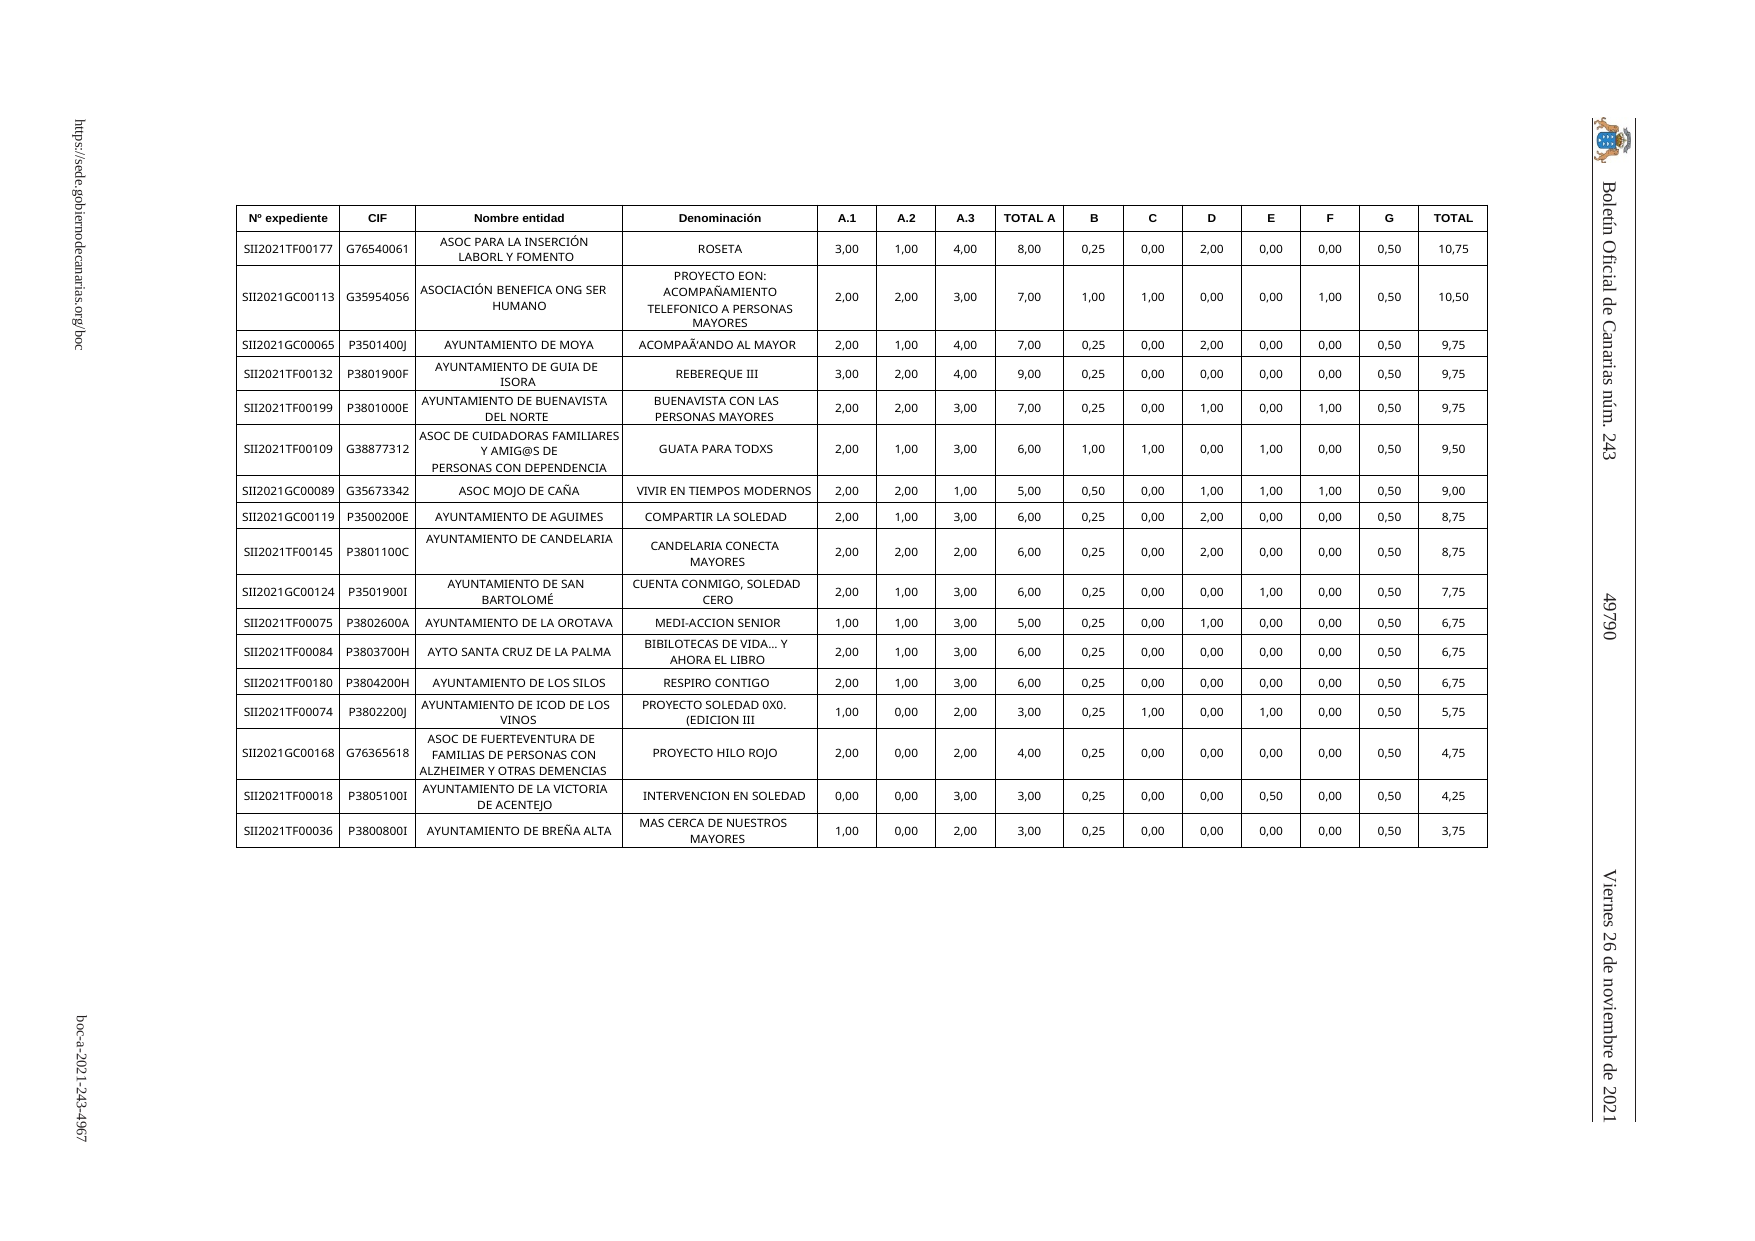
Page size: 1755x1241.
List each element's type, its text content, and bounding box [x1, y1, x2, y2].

table_cell AYUNTAMIENTO DE CANDELARIA [416, 529, 622, 573]
table_cell SII2021GC00113 [237, 266, 339, 330]
table_cell G35673342 [340, 476, 415, 502]
table_cell 10,50 [1419, 266, 1487, 330]
table_cell 0,00 [1183, 729, 1241, 778]
table_cell REBEREQUE III [623, 357, 817, 390]
table_cell SII2021TF00018 [237, 780, 339, 812]
table_cell 0,00 [1124, 503, 1182, 528]
table_cell 0,50 [1360, 232, 1418, 265]
table_cell 2,00 [818, 425, 876, 475]
table_cell 1,00 [877, 575, 935, 608]
table_cell 1,00 [1242, 695, 1300, 728]
table_cell ASOCIACIÓN BENEFICA ONG SER HUMANO [416, 266, 622, 330]
table_cell 1,00 [877, 425, 935, 475]
table_cell SII2021TF00084 [237, 635, 339, 668]
table_cell 0,00 [1242, 331, 1300, 356]
table_cell 0,00 [1242, 391, 1300, 424]
table_cell 1,00 [877, 503, 935, 528]
table_cell P3803700H [340, 635, 415, 668]
table_cell 0,00 [1124, 529, 1182, 573]
table_cell 3,00 [818, 357, 876, 390]
table_cell AYUNTAMIENTO DE ICOD DE LOS VINOS [416, 695, 622, 728]
table_cell 0,00 [1301, 232, 1359, 265]
table_cell 0,00 [1242, 729, 1300, 778]
table_cell 0,50 [1360, 575, 1418, 608]
table_cell P3501900I [340, 575, 415, 608]
table_cell 0,00 [1124, 729, 1182, 778]
table_cell SII2021TF00036 [237, 814, 339, 847]
table_cell 6,00 [996, 529, 1063, 573]
table_cell 0,25 [1064, 331, 1123, 356]
table_cell SII2021TF00145 [237, 529, 339, 573]
table_cell 0,00 [1124, 780, 1182, 812]
text Viernes 26 de noviembre de 2021 [1600, 869, 1621, 1124]
table_cell 1,00 [1242, 476, 1300, 502]
table_cell SII2021TF00074 [237, 695, 339, 728]
table_cell AYUNTAMIENTO DE LA OROTAVA [416, 609, 622, 634]
table_cell P3802600A [340, 609, 415, 634]
table_cell 2,00 [877, 266, 935, 330]
table_cell AYUNTAMIENTO DE GUIA DE ISORA [416, 357, 622, 390]
table_header C [1124, 206, 1182, 231]
table_cell 0,25 [1064, 357, 1123, 390]
table_header TOTAL [1419, 206, 1487, 231]
table_cell SII2021TF00132 [237, 357, 339, 390]
table_cell 2,00 [818, 529, 876, 573]
table_cell 0,25 [1064, 503, 1123, 528]
table_cell G76365618 [340, 729, 415, 778]
table_cell 8,00 [996, 232, 1063, 265]
table_cell 0,50 [1360, 669, 1418, 694]
table_cell 0,00 [1242, 266, 1300, 330]
table_cell 2,00 [877, 476, 935, 502]
table_cell 0,00 [1124, 814, 1182, 847]
table_cell 5,00 [996, 609, 1063, 634]
table_cell 1,00 [1064, 425, 1123, 475]
table_cell P3800800I [340, 814, 415, 847]
table_cell 0,00 [1301, 729, 1359, 778]
table_cell 0,50 [1360, 331, 1418, 356]
table_cell 1,00 [1064, 266, 1123, 330]
table_cell 0,25 [1064, 529, 1123, 573]
table_header Denominación [623, 206, 817, 231]
table_cell 0,50 [1242, 780, 1300, 812]
table_cell 2,00 [818, 476, 876, 502]
table_cell 1,00 [1124, 425, 1182, 475]
text https://sede.gobiernodecanarias.org/boc [72, 119, 89, 352]
table_cell 0,00 [1242, 503, 1300, 528]
table_cell SII2021GC00089 [237, 476, 339, 502]
table_cell 7,75 [1419, 575, 1487, 608]
table_cell G38877312 [340, 425, 415, 475]
table_cell 4,75 [1419, 729, 1487, 778]
table_cell 0,00 [1183, 814, 1241, 847]
table_cell 4,00 [936, 331, 995, 356]
table_cell 0,00 [1242, 529, 1300, 573]
table_cell 3,00 [818, 232, 876, 265]
table_cell 1,00 [877, 331, 935, 356]
table_cell 0,00 [1183, 357, 1241, 390]
table_cell 0,00 [1301, 814, 1359, 847]
table_cell 0,00 [1124, 476, 1182, 502]
table_cell 0,00 [877, 729, 935, 778]
table_cell 9,75 [1419, 391, 1487, 424]
table_cell 10,75 [1419, 232, 1487, 265]
table_cell PROYECTO HILO ROJO [623, 729, 817, 778]
table_cell 0,00 [1124, 331, 1182, 356]
table_cell SII2021GC00168 [237, 729, 339, 778]
table_cell 1,00 [1301, 391, 1359, 424]
table_cell SII2021TF00177 [237, 232, 339, 265]
table_cell 9,75 [1419, 331, 1487, 356]
table_cell 4,00 [996, 729, 1063, 778]
table_cell 1,00 [1124, 266, 1182, 330]
table_cell 3,00 [936, 266, 995, 330]
table_cell 9,50 [1419, 425, 1487, 475]
table_cell 3,00 [996, 780, 1063, 812]
table_cell 0,00 [1301, 635, 1359, 668]
table_cell AYUNTAMIENTO DE LA VICTORIA DE ACENTEJO [416, 780, 622, 812]
table_cell 6,00 [996, 575, 1063, 608]
table_cell 2,00 [877, 529, 935, 573]
table_cell 2,00 [818, 391, 876, 424]
table_cell 0,00 [1301, 695, 1359, 728]
table_cell 0,00 [1242, 635, 1300, 668]
table_cell 0,00 [1183, 669, 1241, 694]
table_cell 2,00 [1183, 503, 1241, 528]
table_cell 4,25 [1419, 780, 1487, 812]
table_cell CANDELARIA CONECTA MAYORES [623, 529, 817, 573]
table_cell 1,00 [877, 669, 935, 694]
table_cell 0,00 [1183, 695, 1241, 728]
table_cell 0,00 [1301, 780, 1359, 812]
table_cell SII2021TF00199 [237, 391, 339, 424]
table_cell 0,00 [1124, 575, 1182, 608]
table_cell 1,00 [1301, 266, 1359, 330]
table_cell 4,00 [936, 357, 995, 390]
table_cell ROSETA [623, 232, 817, 265]
table_cell 0,25 [1064, 391, 1123, 424]
table_cell 1,00 [1242, 425, 1300, 475]
table_cell 1,00 [818, 695, 876, 728]
table_cell 6,00 [996, 503, 1063, 528]
table_cell 2,00 [818, 729, 876, 778]
table_cell COMPARTIR LA SOLEDAD [623, 503, 817, 528]
table_cell 6,75 [1419, 609, 1487, 634]
table_cell 0,00 [1124, 391, 1182, 424]
table_cell PROYECTO SOLEDAD 0X0. (EDICION III [623, 695, 817, 728]
table_cell 8,75 [1419, 503, 1487, 528]
table_cell 0,00 [1242, 232, 1300, 265]
table_cell AYUNTAMIENTO DE BREÑA ALTA [416, 814, 622, 847]
table_cell AYUNTAMIENTO DE AGUIMES [416, 503, 622, 528]
text 49790 [1600, 593, 1621, 642]
table_cell 3,00 [936, 635, 995, 668]
table_cell 9,75 [1419, 357, 1487, 390]
table_cell 1,00 [877, 635, 935, 668]
table_cell MAS CERCA DE NUESTROS MAYORES [623, 814, 817, 847]
table_cell 2,00 [936, 814, 995, 847]
table_cell 0,00 [1301, 575, 1359, 608]
table_cell 0,50 [1360, 391, 1418, 424]
table_cell 1,00 [877, 609, 935, 634]
table_cell 2,00 [1183, 529, 1241, 573]
table_cell SII2021GC00119 [237, 503, 339, 528]
table_cell 0,00 [1124, 635, 1182, 668]
table_cell 3,00 [936, 503, 995, 528]
table_cell SII2021GC00124 [237, 575, 339, 608]
table_cell 0,25 [1064, 609, 1123, 634]
table_cell ASOC DE FUERTEVENTURA DE FAMILIAS DE PERSONAS CON ALZHEIMER Y OTRAS DEMENCIAS [416, 729, 622, 778]
table_cell 1,00 [1183, 476, 1241, 502]
table_cell 2,00 [818, 331, 876, 356]
table_cell 0,00 [1301, 529, 1359, 573]
table_cell 1,00 [818, 814, 876, 847]
table_cell 3,00 [936, 609, 995, 634]
table_cell 0,00 [1183, 425, 1241, 475]
table_cell 6,75 [1419, 635, 1487, 668]
table_cell 1,00 [1124, 695, 1182, 728]
table_cell 6,00 [996, 635, 1063, 668]
table_cell 6,00 [996, 669, 1063, 694]
table_cell 0,00 [1242, 669, 1300, 694]
table_cell 3,00 [996, 695, 1063, 728]
table_cell AYUNTAMIENTO DE SAN BARTOLOMÉ [416, 575, 622, 608]
table_cell 2,00 [818, 266, 876, 330]
table_cell 0,00 [1124, 609, 1182, 634]
table_cell ASOC PARA LA INSERCIÓN LABORL Y FOMENTO [416, 232, 622, 265]
table_cell 0,00 [1183, 635, 1241, 668]
table_cell CUENTA CONMIGO, SOLEDAD CERO [623, 575, 817, 608]
table_cell 1,00 [877, 232, 935, 265]
table_cell P3802200J [340, 695, 415, 728]
table_cell 0,00 [877, 814, 935, 847]
table_cell 0,00 [818, 780, 876, 812]
table_cell 0,00 [1124, 232, 1182, 265]
table_cell AYUNTAMIENTO DE MOYA [416, 331, 622, 356]
table_cell SII2021TF00109 [237, 425, 339, 475]
table_cell ASOC DE CUIDADORAS FAMILIARES Y AMIG@S DE PERSONAS CON DEPENDENCIA [416, 425, 622, 475]
table_cell 2,00 [818, 503, 876, 528]
table_cell 7,00 [996, 266, 1063, 330]
table_cell ASOC MOJO DE CAÑA [416, 476, 622, 502]
table_cell 0,50 [1360, 357, 1418, 390]
table_cell AYTO SANTA CRUZ DE LA PALMA [416, 635, 622, 668]
table_cell 0,25 [1064, 575, 1123, 608]
table_cell P3500200E [340, 503, 415, 528]
table_cell SII2021TF00075 [237, 609, 339, 634]
table_cell G76540061 [340, 232, 415, 265]
table_header TOTAL A [996, 206, 1063, 231]
table_cell 0,25 [1064, 669, 1123, 694]
table_cell 2,00 [1183, 331, 1241, 356]
table_cell SII2021GC00065 [237, 331, 339, 356]
table_cell 0,00 [1301, 669, 1359, 694]
table_cell 0,50 [1360, 529, 1418, 573]
table_cell 3,00 [936, 575, 995, 608]
table_header A.2 [877, 206, 935, 231]
table_cell 0,25 [1064, 635, 1123, 668]
table_cell 0,00 [1242, 609, 1300, 634]
table_cell 0,00 [1301, 331, 1359, 356]
table_cell 3,00 [936, 425, 995, 475]
table_cell VIVIR EN TIEMPOS MODERNOS [623, 476, 817, 502]
table_cell 2,00 [818, 635, 876, 668]
table_cell 2,00 [936, 729, 995, 778]
table_cell 0,00 [1301, 425, 1359, 475]
table_cell 0,00 [1301, 609, 1359, 634]
table_cell 9,00 [1419, 476, 1487, 502]
table_cell P3801100C [340, 529, 415, 573]
table_cell 2,00 [877, 391, 935, 424]
table_cell 0,50 [1360, 780, 1418, 812]
table_cell PROYECTO EON: ACOMPAÑAMIENTO TELEFONICO A PERSONAS MAYORES [623, 266, 817, 330]
table_cell 6,75 [1419, 669, 1487, 694]
table_cell 0,00 [1124, 357, 1182, 390]
table_header G [1360, 206, 1418, 231]
table_cell 0,00 [1183, 266, 1241, 330]
table_cell 1,00 [1183, 609, 1241, 634]
table_header A.3 [936, 206, 995, 231]
table_cell 5,00 [996, 476, 1063, 502]
table_cell 4,00 [936, 232, 995, 265]
table_cell 7,00 [996, 331, 1063, 356]
table_header E [1242, 206, 1300, 231]
table_cell P3804200H [340, 669, 415, 694]
table_header D [1183, 206, 1241, 231]
table_cell 8,75 [1419, 529, 1487, 573]
table_cell 0,50 [1360, 695, 1418, 728]
table_cell 0,50 [1360, 266, 1418, 330]
table_cell 2,00 [818, 575, 876, 608]
table_cell 0,50 [1360, 503, 1418, 528]
table_cell 3,00 [936, 391, 995, 424]
table_cell 9,00 [996, 357, 1063, 390]
table_cell MEDI-ACCION SENIOR [623, 609, 817, 634]
table_cell G35954056 [340, 266, 415, 330]
text Boletín Oficial de Canarias núm. 243 [1599, 181, 1621, 462]
table_header A.1 [818, 206, 876, 231]
table_cell 3,00 [996, 814, 1063, 847]
table_header B [1064, 206, 1123, 231]
table_cell 1,00 [1183, 391, 1241, 424]
table_cell BUENAVISTA CON LAS PERSONAS MAYORES [623, 391, 817, 424]
table_cell 5,75 [1419, 695, 1487, 728]
table_cell 2,00 [936, 529, 995, 573]
table_cell 0,00 [1183, 575, 1241, 608]
table_cell AYUNTAMIENTO DE BUENAVISTA DEL NORTE [416, 391, 622, 424]
table_cell INTERVENCION EN SOLEDAD [623, 780, 817, 812]
table_header Nº expediente [237, 206, 339, 231]
table_cell 0,25 [1064, 695, 1123, 728]
table_cell 3,75 [1419, 814, 1487, 847]
table_cell 1,00 [1242, 575, 1300, 608]
table_cell 2,00 [818, 669, 876, 694]
table_cell P3801900F [340, 357, 415, 390]
table_cell 3,00 [936, 669, 995, 694]
table_cell 0,00 [1242, 357, 1300, 390]
table_cell 0,00 [1301, 357, 1359, 390]
table_cell 3,00 [936, 780, 995, 812]
table_cell 0,50 [1360, 476, 1418, 502]
table_header F [1301, 206, 1359, 231]
table_cell 6,00 [996, 425, 1063, 475]
table_cell RESPIRO CONTIGO [623, 669, 817, 694]
table_cell BIBILOTECAS DE VIDA... Y AHORA EL LIBRO [623, 635, 817, 668]
table_cell ACOMPAÃ‘ANDO AL MAYOR [623, 331, 817, 356]
table_cell 0,50 [1360, 814, 1418, 847]
table_cell P3501400J [340, 331, 415, 356]
table_cell 0,25 [1064, 729, 1123, 778]
table_cell 0,00 [1301, 503, 1359, 528]
table_header Nombre entidad [416, 206, 622, 231]
table_cell P3805100I [340, 780, 415, 812]
table_cell 0,50 [1360, 425, 1418, 475]
table_cell 1,00 [1301, 476, 1359, 502]
table_cell 0,00 [877, 695, 935, 728]
table_cell 0,00 [1124, 669, 1182, 694]
table_cell 0,25 [1064, 814, 1123, 847]
table_cell 2,00 [877, 357, 935, 390]
table_cell AYUNTAMIENTO DE LOS SILOS [416, 669, 622, 694]
table_cell 2,00 [1183, 232, 1241, 265]
table_cell 0,00 [877, 780, 935, 812]
table_cell P3801000E [340, 391, 415, 424]
table_cell 0,50 [1360, 609, 1418, 634]
table_cell 0,00 [1183, 780, 1241, 812]
table_cell GUATA PARA TODXS [623, 425, 817, 475]
table_header CIF [340, 206, 415, 231]
table_cell 0,25 [1064, 232, 1123, 265]
table_cell 0,25 [1064, 780, 1123, 812]
table_cell 0,50 [1064, 476, 1123, 502]
table_cell 2,00 [936, 695, 995, 728]
table_cell 1,00 [936, 476, 995, 502]
table_cell SII2021TF00180 [237, 669, 339, 694]
text boc-a-2021-243-4967 [74, 1016, 91, 1145]
table_cell 0,50 [1360, 635, 1418, 668]
table_cell 0,50 [1360, 729, 1418, 778]
table_cell 1,00 [818, 609, 876, 634]
table_cell 0,00 [1242, 814, 1300, 847]
table_cell 7,00 [996, 391, 1063, 424]
